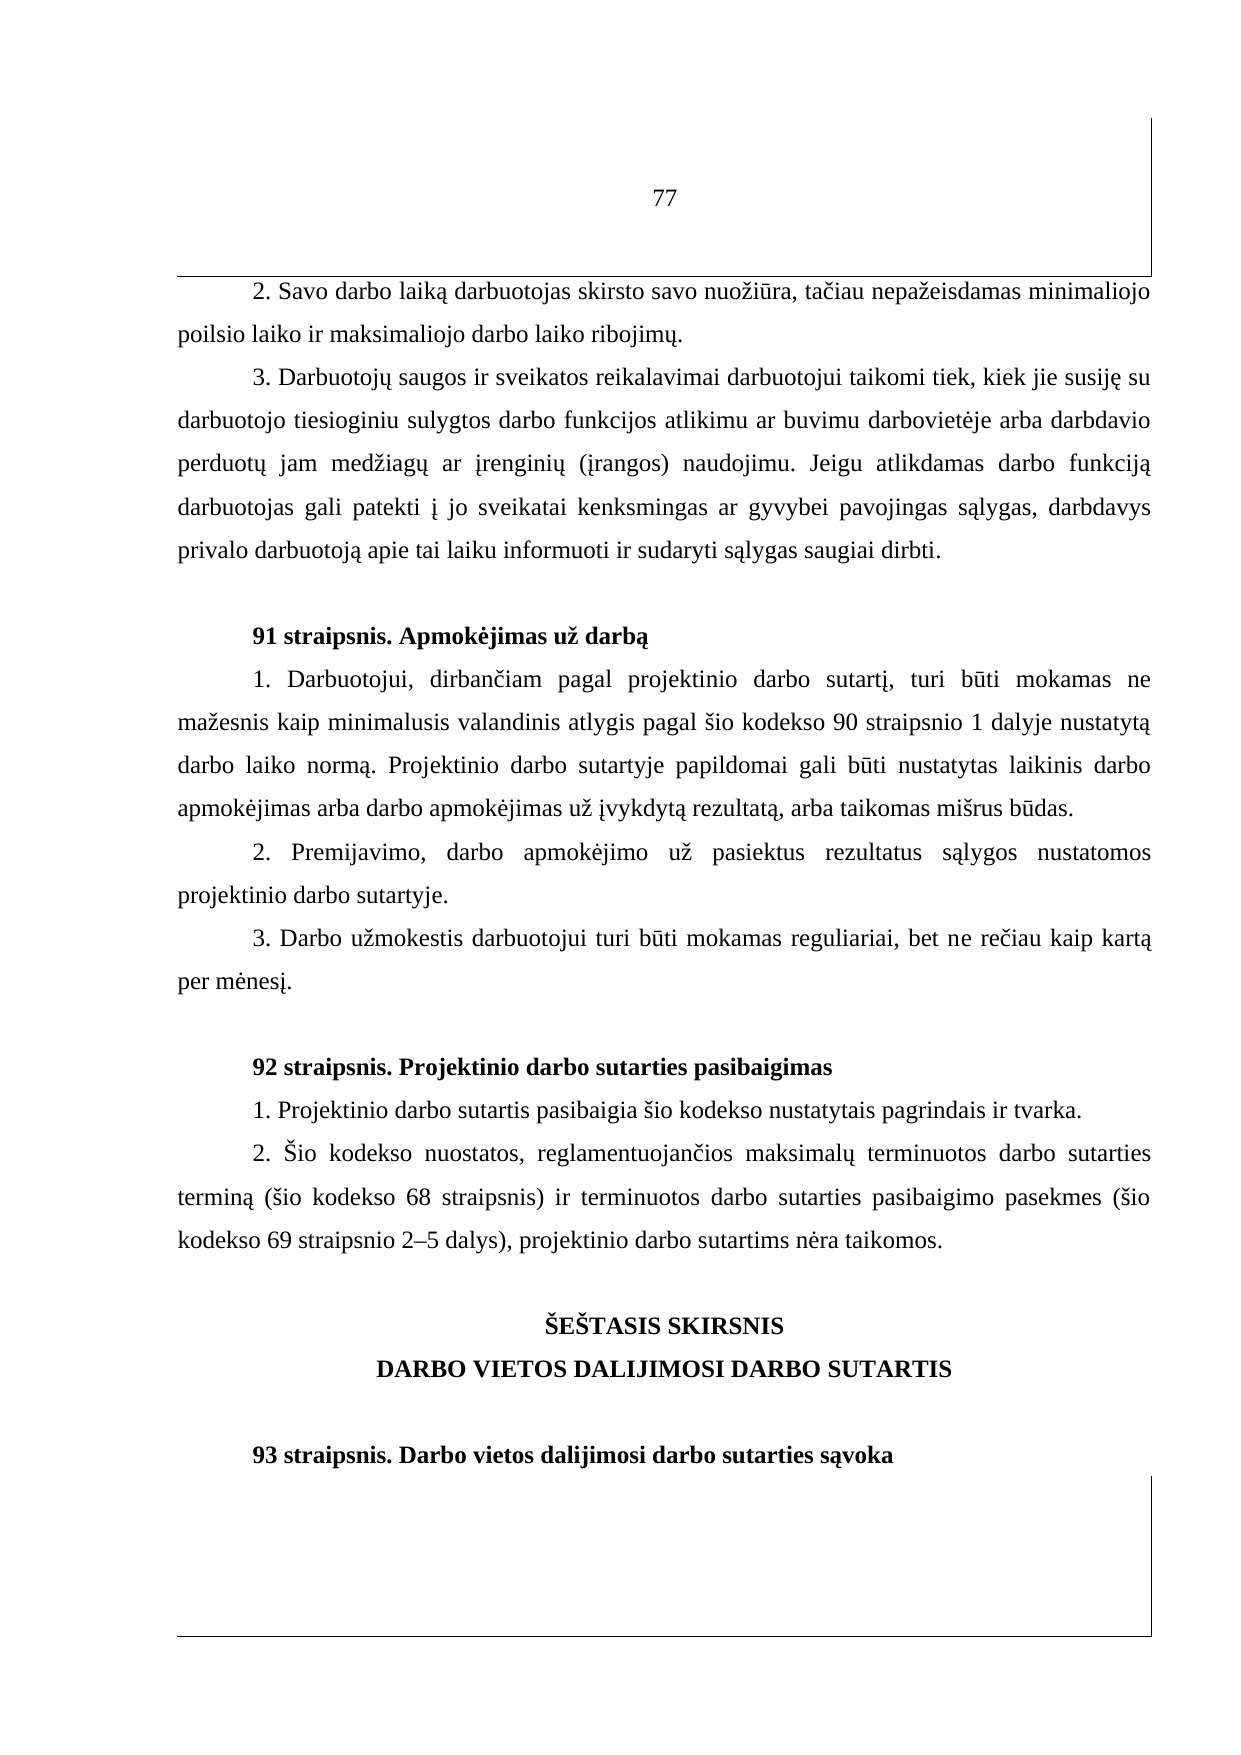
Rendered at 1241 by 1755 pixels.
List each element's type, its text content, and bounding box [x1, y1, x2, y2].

text ŠEŠTASIS SKIRSNIS [177, 1311, 1152, 1340]
text 1. Darbuotojui, dirbančiam pagal projektinio darbo sutartį, turi būti mokamas ne mažesnis kaip minimalusis valandinis atlygis pagal šio kodekso 90 straipsnio 1 dalyje nustatytą darbo laiko normą. Projektinio darbo sutartyje papildomai gali būti nustatytas laikinis darbo apmokėjimas arba darbo apmokėjimas už įvykdytą rezultatą, arba taikomas mišrus būdas. [177, 664, 1152, 822]
text DARBO VIETOS DALIJIMOSI DARBO SUTARTIS [177, 1354, 1152, 1383]
subtitle 93 straipsnis. Darbo vietos dalijimosi darbo sutarties sąvoka [177, 1440, 1152, 1469]
text 2. Savo darbo laiką darbuotojas skirsto savo nuožiūra, tačiau nepažeisdamas minimaliojo poilsio laiko ir maksimaliojo darbo laiko ribojimų. [177, 276, 1152, 348]
text 3. Darbo užmokestis darbuotojui turi būti mokamas reguliariai, bet ne rečiau kaip kartą per mėnesį. [177, 923, 1152, 995]
text 1. Projektinio darbo sutartis pasibaigia šio kodekso nustatytais pagrindais ir tvarka. [177, 1095, 1152, 1124]
subtitle 91 straipsnis. Apmokėjimas už darbą [177, 621, 1152, 650]
text 2. Šio kodekso nuostatos, reglamentuojančios maksimalų terminuotos darbo sutarties terminą (šio kodekso 68 straipsnis) ir terminuotos darbo sutarties pasibaigimo pasekmes (šio kodekso 69 straipsnio 2–5 dalys), projektinio darbo sutartims nėra taikomos. [177, 1138, 1152, 1253]
subtitle 92 straipsnis. Projektinio darbo sutarties pasibaigimas [177, 1052, 1152, 1081]
text 2. Premijavimo, darbo apmokėjimo už pasiektus rezultatus sąlygos nustatomos projektinio darbo sutartyje. [177, 837, 1152, 908]
text 3. Darbuotojų saugos ir sveikatos reikalavimai darbuotojui taikomi tiek, kiek jie susiję su darbuotojo tiesioginiu sulygtos darbo funkcijos atlikimu ar buvimu darbovietėje arba darbdavio perduotų jam medžiagų ar įrenginių (įrangos) naudojimu. Jeigu atlikdamas darbo funkciją darbuotojas gali patekti į jo sveikatai kenksmingas ar gyvybei pavojingas sąlygas, darbdavys privalo darbuotoją apie tai laiku informuoti ir sudaryti sąlygas saugiai dirbti. [177, 362, 1152, 563]
